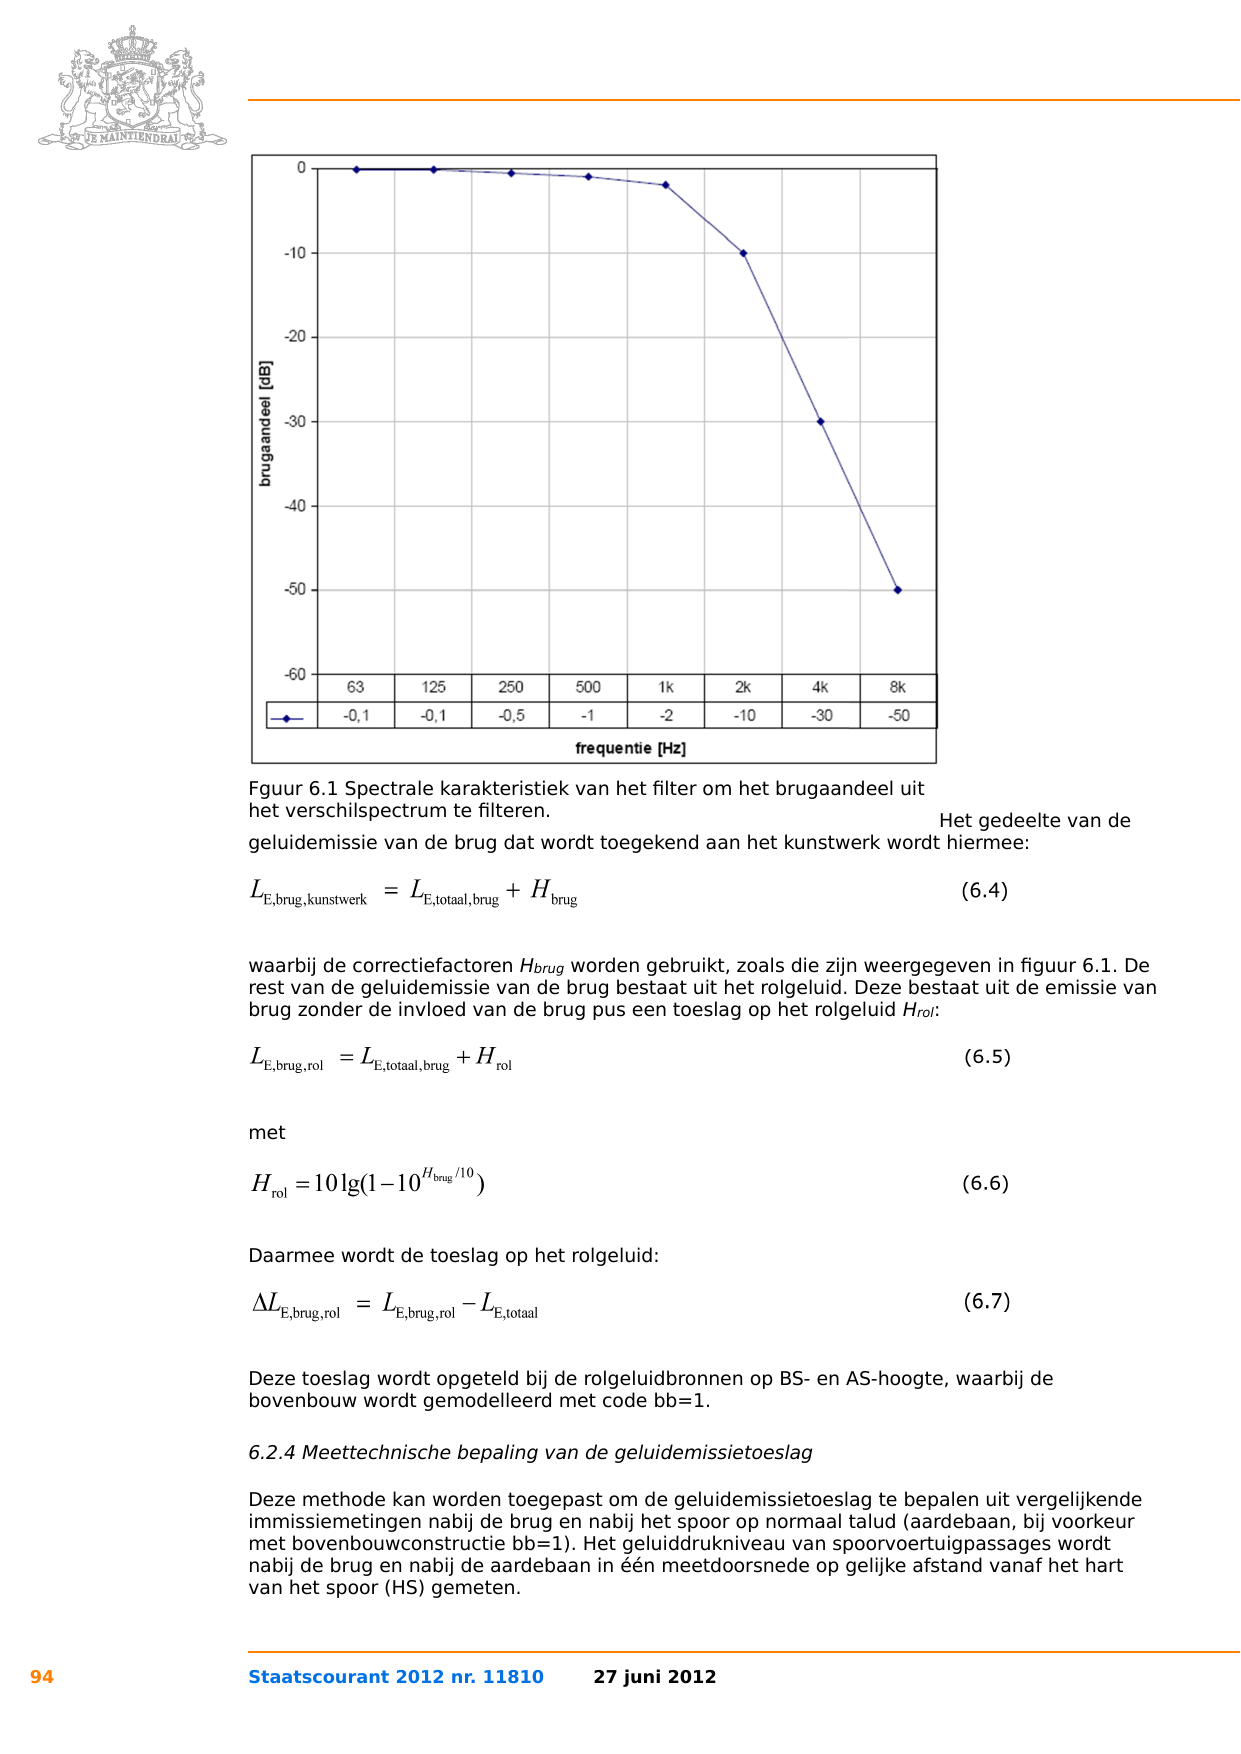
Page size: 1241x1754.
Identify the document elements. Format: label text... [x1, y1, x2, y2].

text Deze methode kan worden toegepast om de geluidemissietoeslag te bepalen uit vergelijkende immissiemetingen nabij de brug en nabij het spoor op normaal talud (aardebaan, bij voorkeur met bovenbouwconstructie bb=1). Het geluiddrukniveau van spoorvoertuigpassages wordt nabij de brug en nabij de aardebaan in één meetdoorsnede op gelijke afstand vanaf het hart van het spoor (HS) gemeten. [248, 1489, 1163, 1599]
text met [248, 1122, 1163, 1144]
picture [248, 1165, 1016, 1202]
text Fguur 6.1 Spectrale karakteristiek van het filter om het brugaandeel uit het verschilspectrum te filteren. [248, 778, 939, 822]
picture [38, 25, 227, 150]
picture [248, 1288, 1022, 1325]
picture [248, 875, 1010, 911]
subtitle 6.2.4 Meettechnische bepaling van de geluidemissietoeslag [248, 1442, 1163, 1464]
picture [248, 1042, 1028, 1079]
picture [248, 151, 939, 766]
text Deze toeslag wordt opgeteld bij de rolgeluidbronnen op BS- en AS-hoogte, waarbij de bovenbouw wordt gemodelleerd met code bb=1. [248, 1368, 1163, 1412]
text Daarmee wordt de toeslag op het rolgeluid: [248, 1245, 1163, 1267]
text Het gedeelte van de geluidemissie van de brug dat wordt toegekend aan het kunstwerk wordt hiermee: [248, 810, 1163, 854]
text waarbij de correctiefactoren Hbrug worden gebruikt, zoals die zijn weergegeven in figuur 6.1. De rest van de geluidemissie van de brug bestaat uit het rolgeluid. Deze bestaat uit de emissie van brug zonder de invloed van de brug pus een toeslag op het rolgeluid Hrol: [248, 955, 1163, 1021]
